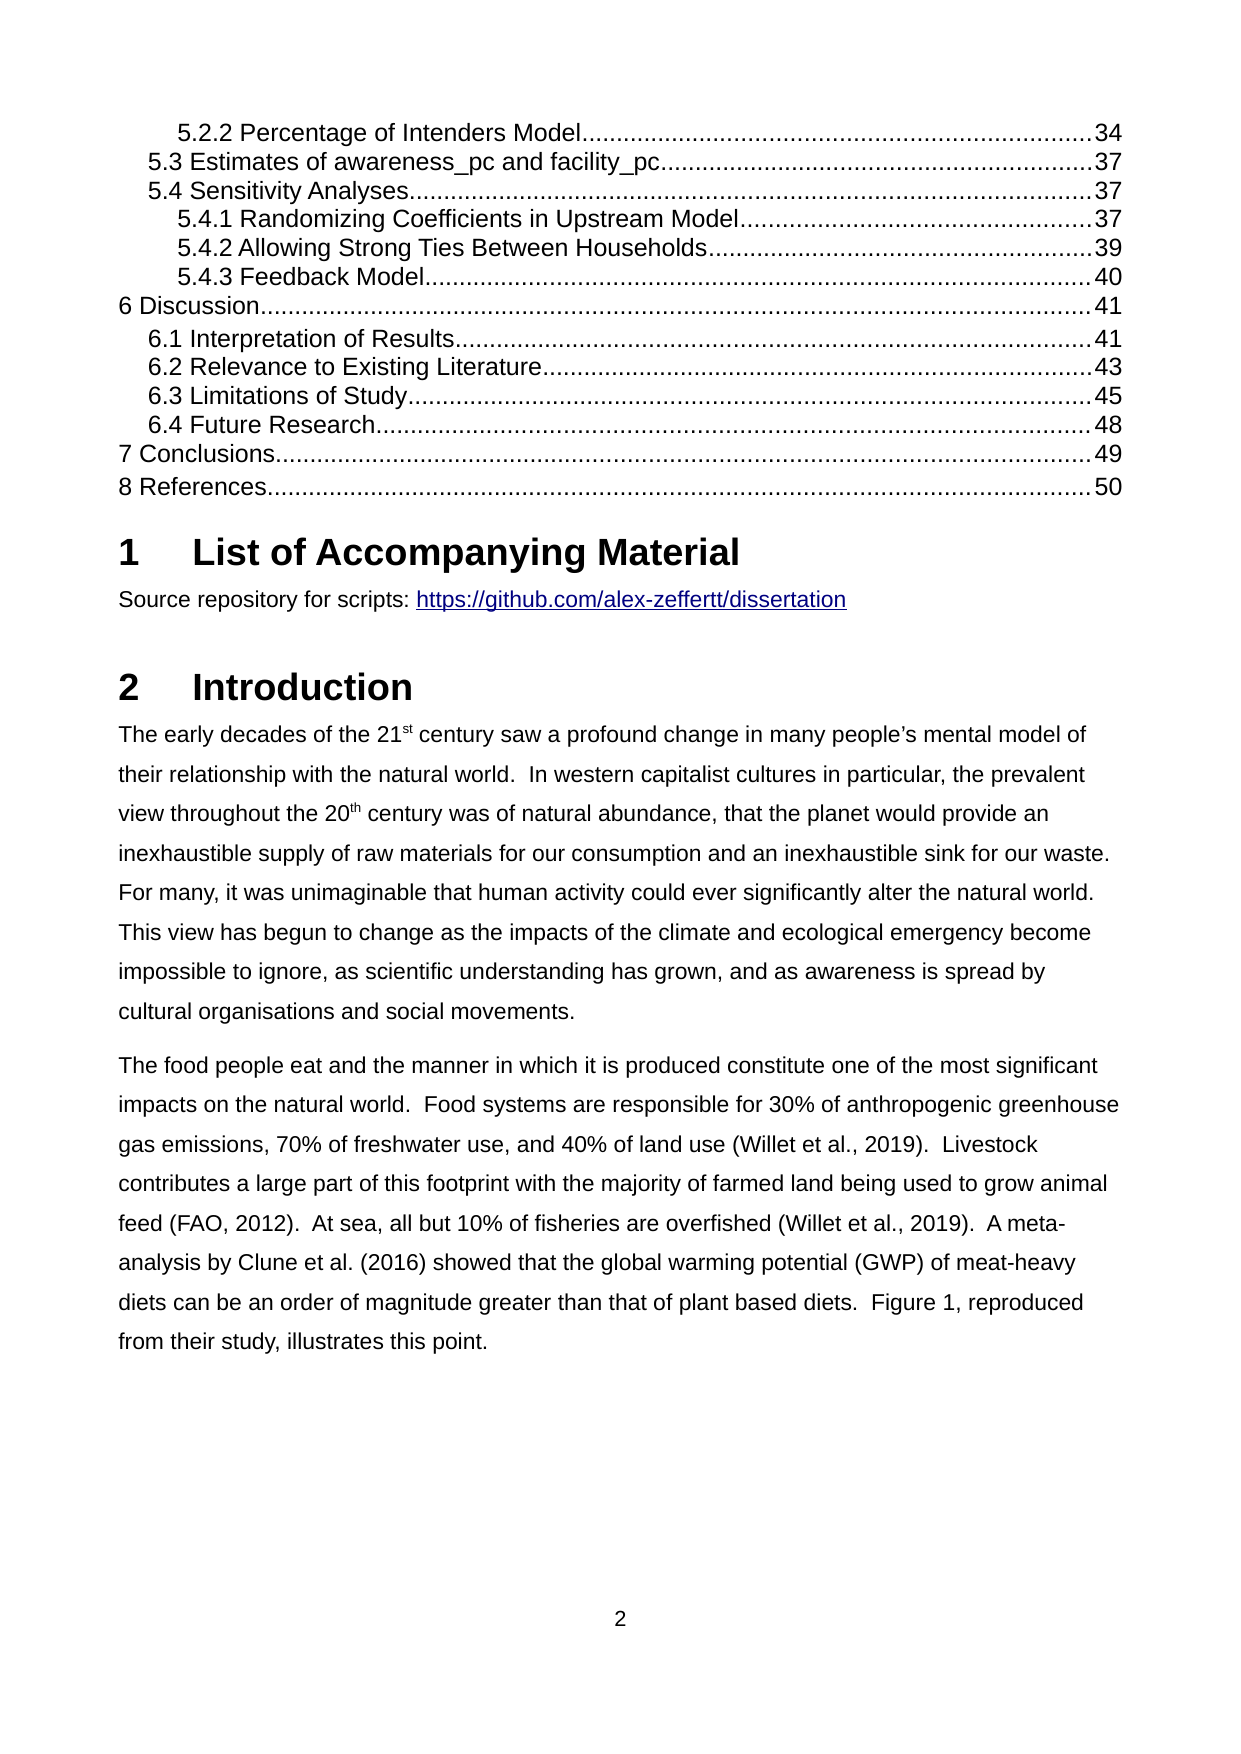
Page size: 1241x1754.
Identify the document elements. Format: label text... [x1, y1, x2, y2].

subtitle List of Accompanying Material [118, 530, 1122, 573]
text 6.1 Interpretation of Results 41 [148, 324, 1122, 352]
text Source repository for scripts: https://github.com/alex-zeffertt/dissertation [118, 586, 1122, 612]
text The food people eat and the manner in which it is produced constitute one of the most significant impacts on the natural world. Food systems are responsible for 30% of anthropogenic greenhouse gas emissions, 70% of freshwater use, and 40% of land use (Willet et al., 2019). Livestock contributes a large part of this footprint with the majority of farmed land being used to grow animal feed (FAO, 2012). At sea, all but 10% of fisheries are overfished (Willet et al., 2019). A meta-analysis by Clune et al. (2016) showed that the global warming potential (GWP) of meat-heavy diets can be an order of magnitude greater than that of plant based diets. Figure 1, reproduced from their study, illustrates this point. [118, 1052, 1122, 1354]
text 6.2 Relevance to Existing Literature 43 [148, 352, 1122, 381]
text 5.4.1 Randomizing Coefficients in Upstream Model 37 [177, 204, 1122, 233]
text 6 Discussion 41 [118, 291, 1122, 319]
text 5.3 Estimates of awareness_pc and facility_pc 37 [148, 147, 1122, 176]
text 5.4.3 Feedback Model 40 [177, 262, 1122, 291]
text The early decades of the 21st century saw a profound change in many people’s mental model of their relationship with the natural world. In western capitalist cultures in particular, the prevalent view throughout the 20th century was of natural abundance, that the planet would provide an inexhaustible supply of raw materials for our consumption and an inexhaustible sink for our waste. For many, it was unimaginable that human activity could ever significantly alter the natural world. This view has begun to change as the impacts of the climate and ecological emergency become impossible to ignore, as scientific understanding has grown, and as awareness is spread by cultural organisations and social movements. [118, 721, 1122, 1024]
text 8 References 50 [118, 472, 1122, 500]
text 6.4 Future Research 48 [148, 410, 1122, 439]
subtitle Introduction [118, 665, 1122, 709]
text 6.3 Limitations of Study 45 [148, 381, 1122, 410]
text 5.4 Sensitivity Analyses 37 [148, 176, 1122, 204]
text 5.2.2 Percentage of Intenders Model 34 [177, 118, 1122, 147]
text 7 Conclusions 49 [118, 439, 1122, 467]
text 5.4.2 Allowing Strong Ties Between Households 39 [177, 233, 1122, 262]
